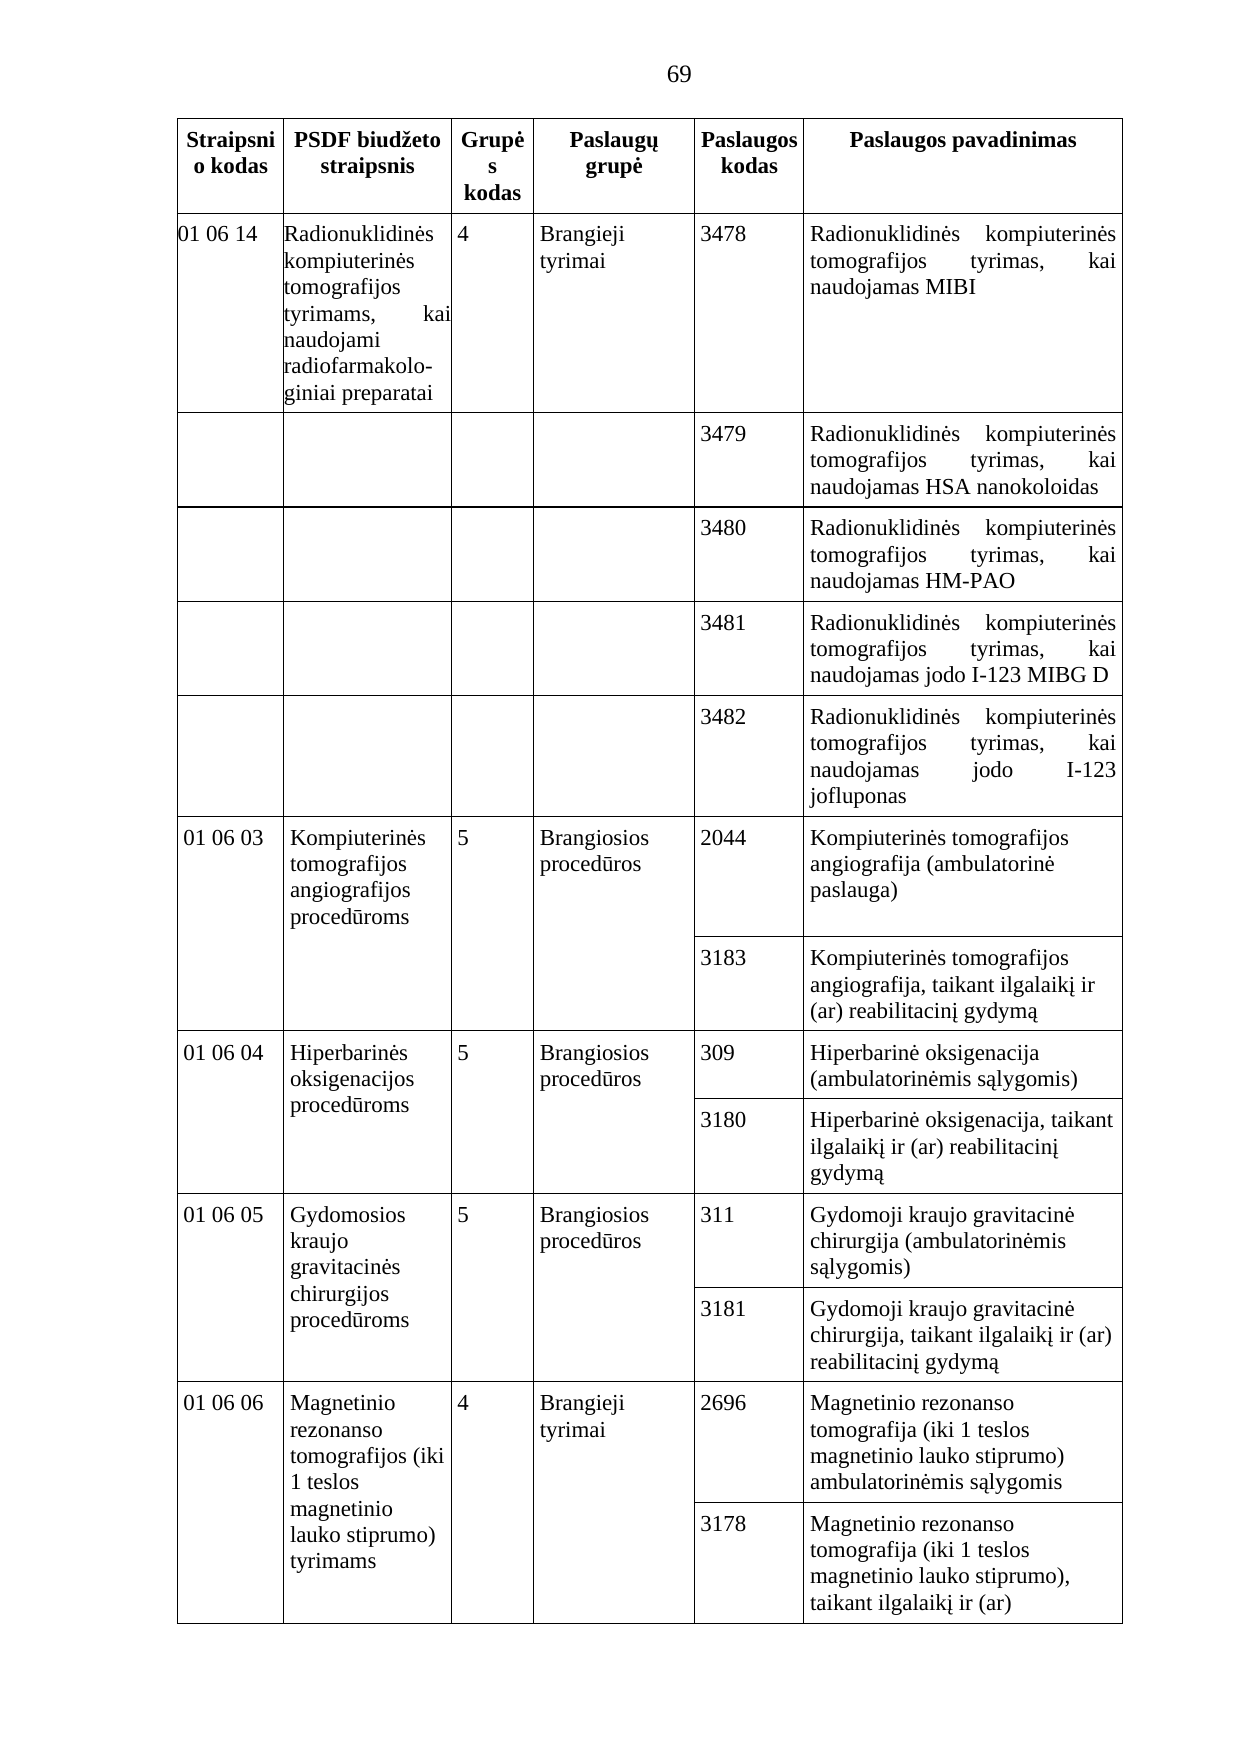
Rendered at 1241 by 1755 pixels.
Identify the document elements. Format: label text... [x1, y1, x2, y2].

table_cell [178, 696, 283, 816]
table_cell Magnetinio rezonanso tomografija (iki 1 teslos magnetinio lauko stiprumo), taikant ilgalaikį ir (ar) [804, 1503, 1122, 1622]
table_cell Magnetinio rezonanso tomografijos (iki 1 teslos magnetinio lauko stiprumo) tyrimams [284, 1382, 451, 1622]
table_cell [284, 696, 451, 816]
table_cell [284, 602, 451, 695]
table_cell [452, 1287, 533, 1381]
table_cell 5 [452, 1194, 533, 1287]
table_cell Kompiuterinės tomografijos angiografijos procedūroms [284, 817, 451, 936]
table_cell [452, 696, 533, 816]
table_cell Radionuklidinės kompiuterinės tomografijos tyrimas, kai naudojamas HSA nanokoloidas [804, 413, 1122, 506]
table_cell Gydomoji kraujo gravitacinė chirurgija (ambulatorinėmis sąlygomis) [804, 1194, 1122, 1287]
table_cell [178, 413, 283, 506]
table_cell [178, 936, 283, 1030]
table_cell [452, 602, 533, 695]
table_cell [178, 602, 283, 695]
table_cell [534, 602, 694, 695]
table_cell 3178 [695, 1503, 803, 1622]
table_cell 3482 [695, 696, 803, 816]
table_cell [284, 508, 451, 601]
table_cell 3478 [695, 214, 803, 412]
table_cell [178, 1287, 283, 1381]
table_cell 3181 [695, 1288, 803, 1381]
table_cell Gydomosios kraujo gravitacinės chirurgijos procedūroms [284, 1194, 451, 1381]
table_cell Brangiosios procedūros [534, 1031, 694, 1098]
table_header PSDF biudžeto straipsnis [284, 119, 451, 212]
table_header Paslaugų grupė [534, 119, 694, 212]
table_cell 2696 [695, 1382, 803, 1502]
table_cell [178, 508, 283, 601]
table_cell Magnetinio rezonanso tomografija (iki 1 teslos magnetinio lauko stiprumo) ambulatorinėmis sąlygomis [804, 1382, 1122, 1502]
table_cell [534, 1502, 694, 1622]
table_cell Radionuklidinės kompiuterinės tomografijos tyrimams, kai naudojami radiofarmakolo-giniai preparatai [284, 214, 451, 412]
table_cell Brangieji tyrimai [534, 214, 694, 412]
table_header Straipsnio kodas [178, 119, 283, 212]
table_header Paslaugos kodas [695, 119, 803, 212]
table_cell [284, 936, 451, 1030]
table_cell 01 06 06 [178, 1382, 283, 1502]
table_cell Radionuklidinės kompiuterinės tomografijos tyrimas, kai naudojamas HM-PAO [804, 508, 1122, 601]
table_cell 01 06 03 [178, 817, 283, 936]
table_cell Kompiuterinės tomografijos angiografija (ambulatorinė paslauga) [804, 817, 1122, 936]
table_cell [452, 413, 533, 506]
table_cell [452, 1502, 533, 1622]
table_cell [534, 413, 694, 506]
table_cell Brangiosios procedūros [534, 1194, 694, 1381]
table_cell Radionuklidinės kompiuterinės tomografijos tyrimas, kai naudojamas jodo I-123 jofluponas [804, 696, 1122, 816]
table_cell 4 [452, 1382, 533, 1502]
table_cell 4 [452, 214, 533, 412]
table_cell [452, 508, 533, 601]
table_header Grupės kodas [452, 119, 533, 212]
table_cell [178, 1098, 283, 1193]
table_cell 01 06 04 [178, 1031, 283, 1098]
table_cell [452, 1098, 533, 1193]
table_cell [534, 1098, 694, 1193]
table_cell 3480 [695, 508, 803, 601]
table_cell 3180 [695, 1099, 803, 1193]
table_cell [534, 696, 694, 816]
table_cell [534, 508, 694, 601]
table_cell 5 [452, 817, 533, 936]
table_cell [452, 936, 533, 1030]
table_cell 5 [452, 1031, 533, 1098]
table_cell Brangiosios procedūros [534, 817, 694, 936]
table_cell Hiperbarinė oksigenacija (ambulatorinėmis sąlygomis) [804, 1031, 1122, 1098]
table_cell Radionuklidinės kompiuterinės tomografijos tyrimas, kai naudojamas MIBI [804, 214, 1122, 412]
table_cell Hiperbarinė oksigenacija, taikant ilgalaikį ir (ar) reabilitacinį gydymą [804, 1099, 1122, 1193]
table_cell [534, 936, 694, 1030]
table_cell 01 06 05 [178, 1194, 283, 1287]
table_cell 01 06 14 [178, 214, 283, 412]
table_cell Kompiuterinės tomografijos angiografija, taikant ilgalaikį ir (ar) reabilitacinį gydymą [804, 937, 1122, 1030]
table_cell 311 [695, 1194, 803, 1287]
table_cell [178, 1502, 283, 1622]
table_cell 2044 [695, 817, 803, 936]
table_cell Gydomoji kraujo gravitacinė chirurgija, taikant ilgalaikį ir (ar) reabilitacinį gydymą [804, 1288, 1122, 1381]
table_cell Brangieji tyrimai [534, 1382, 694, 1502]
table_cell 3481 [695, 602, 803, 695]
table_cell Hiperbarinės oksigenacijos procedūroms [284, 1031, 451, 1193]
table_cell [284, 413, 451, 506]
table_cell 3183 [695, 937, 803, 1030]
table_header Paslaugos pavadinimas [804, 119, 1122, 212]
table_cell Radionuklidinės kompiuterinės tomografijos tyrimas, kai naudojamas jodo I-123 MIBG D [804, 602, 1122, 695]
table_cell 3479 [695, 413, 803, 506]
table_cell 309 [695, 1031, 803, 1098]
